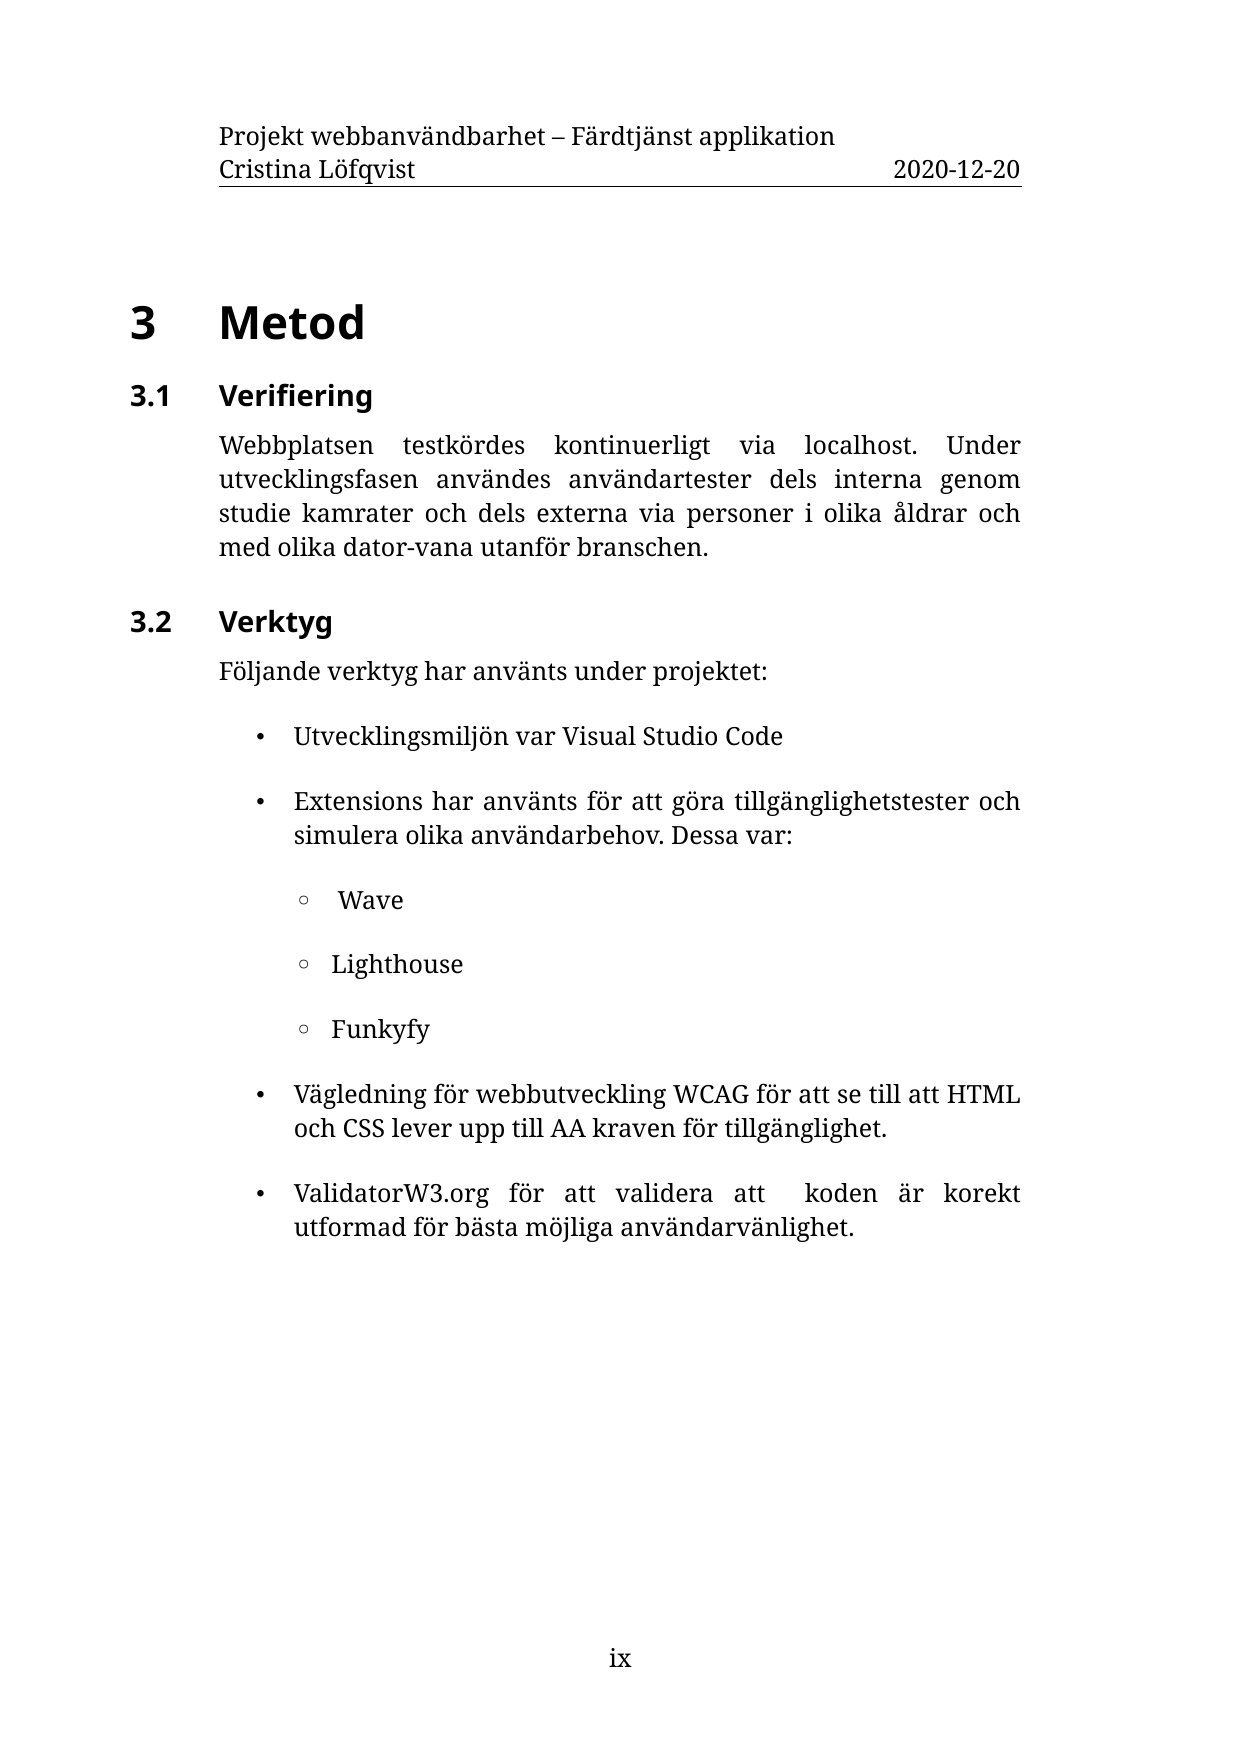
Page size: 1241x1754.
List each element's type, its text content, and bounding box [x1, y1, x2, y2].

list Funkyfy [293, 1012, 1022, 1046]
list Utvecklingsmiljön var Visual Studio Code [256, 719, 1022, 753]
subtitle Verifiering [130, 375, 1022, 415]
subtitle Metod [130, 291, 1022, 353]
list Lighthouse [293, 947, 1022, 981]
text Webbplatsen testkördes kontinuerligt via localhost. Under utvecklingsfasen användes användartester dels interna genom studie kamrater och dels externa via personer i olika åldrar och med olika dator-vana utanför branschen. [218, 428, 1022, 564]
list Extensions har använts för att göra tillgänglighetstester och simulera olika användarbehov. Dessa var: [256, 783, 1022, 852]
list ValidatorW3.org för att validera att koden är korekt utformad för bästa möjliga användarvänlighet. [256, 1176, 1022, 1244]
subtitle Verktyg [130, 601, 1022, 641]
text Följande verktyg har använts under projektet: [218, 654, 1022, 688]
list Vägledning för webbutveckling WCAG för att se till att HTML och CSS lever upp till AA kraven för tillgänglighet. [256, 1077, 1022, 1145]
list Wave [293, 882, 1022, 916]
